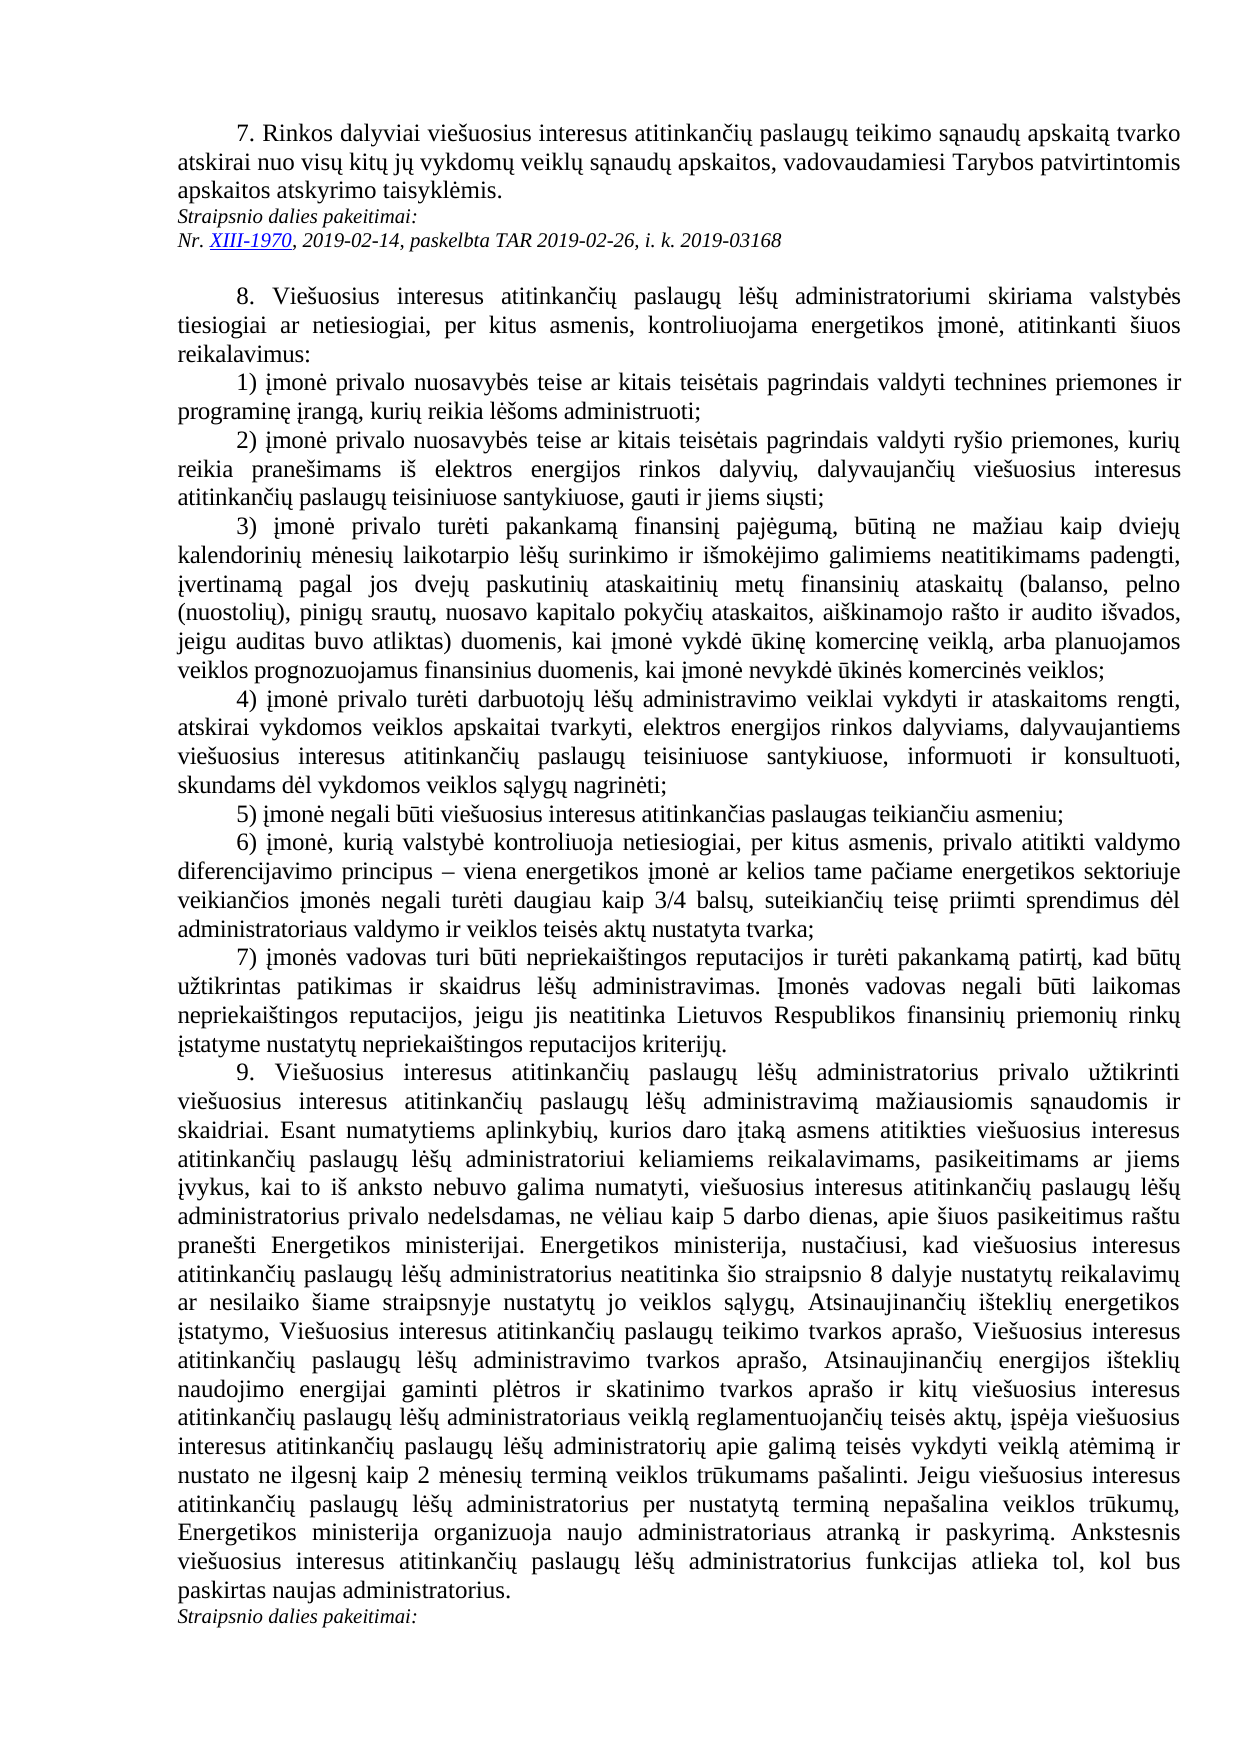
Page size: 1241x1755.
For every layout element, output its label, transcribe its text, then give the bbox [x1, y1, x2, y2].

text 2) įmonė privalo nuosavybės teise ar kitais teisėtais pagrindais valdyti ryšio priemones, kurių reikia pranešimams iš elektros energijos rinkos dalyvių, dalyvaujančių viešuosius interesus atitinkančių paslaugų teisiniuose santykiuose, gauti ir jiems siųsti; [177, 425, 1181, 511]
text 8. Viešuosius interesus atitinkančių paslaugų lėšų administratoriumi skiriama valstybės tiesiogiai ar netiesiogiai, per kitus asmenis, kontroliuojama energetikos įmonė, atitinkanti šiuos reikalavimus: [177, 281, 1181, 367]
text 7. Rinkos dalyviai viešuosius interesus atitinkančių paslaugų teikimo sąnaudų apskaitą tvarko atskirai nuo visų kitų jų vykdomų veiklų sąnaudų apskaitos, vadovaudamiesi Tarybos patvirtintomis apskaitos atskyrimo taisyklėmis. [177, 118, 1181, 204]
text 9. Viešuosius interesus atitinkančių paslaugų lėšų administratorius privalo užtikrinti viešuosius interesus atitinkančių paslaugų lėšų administravimą mažiausiomis sąnaudomis ir skaidriai. Esant numatytiems aplinkybių, kurios daro įtaką asmens atitikties viešuosius interesus atitinkančių paslaugų lėšų administratoriui keliamiems reikalavimams, pasikeitimams ar jiems įvykus, kai to iš anksto nebuvo galima numatyti, viešuosius interesus atitinkančių paslaugų lėšų administratorius privalo nedelsdamas, ne vėliau kaip 5 darbo dienas, apie šiuos pasikeitimus raštu pranešti Energetikos ministerijai. Energetikos ministerija, nustačiusi, kad viešuosius interesus atitinkančių paslaugų lėšų administratorius neatitinka šio straipsnio 8 dalyje nustatytų reikalavimų ar nesilaiko šiame straipsnyje nustatytų jo veiklos sąlygų, Atsinaujinančių išteklių energetikos įstatymo, Viešuosius interesus atitinkančių paslaugų teikimo tvarkos aprašo, Viešuosius interesus atitinkančių paslaugų lėšų administravimo tvarkos aprašo, Atsinaujinančių energijos išteklių naudojimo energijai gaminti plėtros ir skatinimo tvarkos aprašo ir kitų viešuosius interesus atitinkančių paslaugų lėšų administratoriaus veiklą reglamentuojančių teisės aktų, įspėja viešuosius interesus atitinkančių paslaugų lėšų administratorių apie galimą teisės vykdyti veiklą atėmimą ir nustato ne ilgesnį kaip 2 mėnesių terminą veiklos trūkumams pašalinti. Jeigu viešuosius interesus atitinkančių paslaugų lėšų administratorius per nustatytą terminą nepašalina veiklos trūkumų, Energetikos ministerija organizuoja naujo administratoriaus atranką ir paskyrimą. Ankstesnis viešuosius interesus atitinkančių paslaugų lėšų administratorius funkcijas atlieka tol, kol bus paskirtas naujas administratorius. [177, 1057, 1181, 1604]
text 5) įmonė negali būti viešuosius interesus atitinkančias paslaugas teikiančiu asmeniu; [177, 799, 1181, 827]
text Nr. XIII-1970, 2019-02-14, paskelbta TAR 2019-02-26, i. k. 2019-03168 [177, 228, 1181, 252]
text 3) įmonė privalo turėti pakankamą finansinį pajėgumą, būtiną ne mažiau kaip dviejų kalendorinių mėnesių laikotarpio lėšų surinkimo ir išmokėjimo galimiems neatitikimams padengti, įvertinamą pagal jos dvejų paskutinių ataskaitinių metų finansinių ataskaitų (balanso, pelno (nuostolių), pinigų srautų, nuosavo kapitalo pokyčių ataskaitos, aiškinamojo rašto ir audito išvados, jeigu auditas buvo atliktas) duomenis, kai įmonė vykdė ūkinę komercinę veiklą, arba planuojamos veiklos prognozuojamus finansinius duomenis, kai įmonė nevykdė ūkinės komercinės veiklos; [177, 511, 1181, 684]
text 6) įmonė, kurią valstybė kontroliuoja netiesiogiai, per kitus asmenis, privalo atitikti valdymo diferencijavimo principus – viena energetikos įmonė ar kelios tame pačiame energetikos sektoriuje veikiančios įmonės negali turėti daugiau kaip 3/4 balsų, suteikiančių teisę priimti sprendimus dėl administratoriaus valdymo ir veiklos teisės aktų nustatyta tvarka; [177, 827, 1181, 942]
text Straipsnio dalies pakeitimai: [177, 1604, 1181, 1628]
text 4) įmonė privalo turėti darbuotojų lėšų administravimo veiklai vykdyti ir ataskaitoms rengti, atskirai vykdomos veiklos apskaitai tvarkyti, elektros energijos rinkos dalyviams, dalyvaujantiems viešuosius interesus atitinkančių paslaugų teisiniuose santykiuose, informuoti ir konsultuoti, skundams dėl vykdomos veiklos sąlygų nagrinėti; [177, 684, 1181, 799]
text 1) įmonė privalo nuosavybės teise ar kitais teisėtais pagrindais valdyti technines priemones ir programinę įrangą, kurių reikia lėšoms administruoti; [177, 367, 1181, 425]
text 7) įmonės vadovas turi būti nepriekaištingos reputacijos ir turėti pakankamą patirtį, kad būtų užtikrintas patikimas ir skaidrus lėšų administravimas. Įmonės vadovas negali būti laikomas nepriekaištingos reputacijos, jeigu jis neatitinka Lietuvos Respublikos finansinių priemonių rinkų įstatyme nustatytų nepriekaištingos reputacijos kriterijų. [177, 942, 1181, 1057]
text Straipsnio dalies pakeitimai: [177, 204, 1181, 228]
